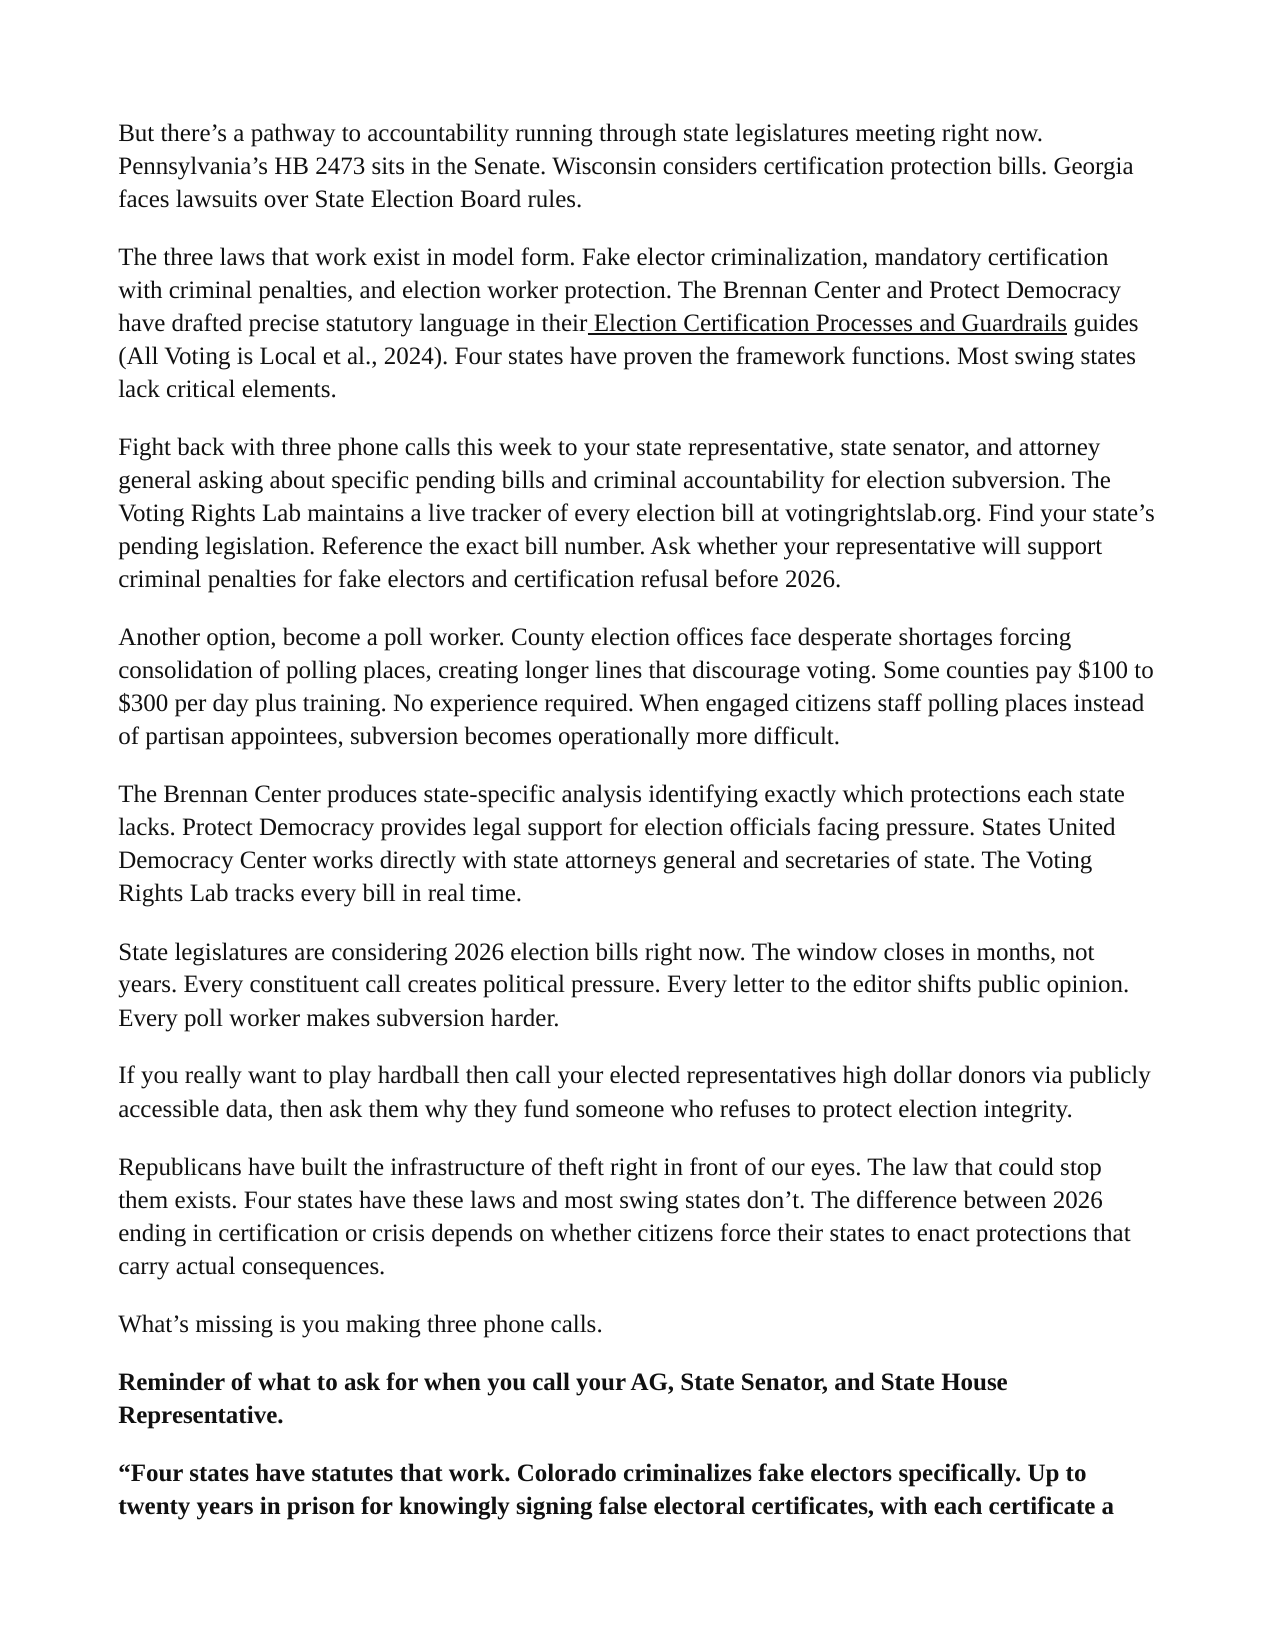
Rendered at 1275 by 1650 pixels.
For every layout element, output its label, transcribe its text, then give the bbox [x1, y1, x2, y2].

text Reminder of what to ask for when you call your AG, State Senator, and State House Representative. [118, 1367, 1157, 1428]
text Fight back with three phone calls this week to your state representative, state senator, and attorney general asking about specific pending bills and criminal accountability for election subversion. The Voting Rights Lab maintains a live tracker of every election bill at votingrightslab.org. Find your state’s pending legislation. Reference the exact bill number. Ask whether your representative will support criminal penalties for fake electors and certification refusal before 2026. [118, 432, 1157, 593]
text “Four states have statutes that work. Colorado criminalizes fake electors specifically. Up to twenty years in prison for knowingly signing false electoral certificates, with each certificate a [118, 1458, 1157, 1519]
text Another option, become a poll worker. County election offices face desperate shortages forcing consolidation of polling places, creating longer lines that discourage voting. Some counties pay $100 to $300 per day plus training. No experience required. When engaged citizens staff polling places instead of partisan appointees, subversion becomes operationally more difficult. [118, 622, 1157, 750]
text The three laws that work exist in model form. Fake elector criminalization, mandatory certification with criminal penalties, and election worker protection. The Brennan Center and Protect Democracy have drafted precise statutory language in their Election Certification Processes and Guardrails guides (All Voting is Local et al., 2024). Four states have proven the framework functions. Most swing states lack critical elements. [118, 242, 1157, 403]
text State legislatures are considering 2026 election bills right now. The window closes in months, not years. Every constituent call creates political pressure. Every letter to the editor shifts public opinion. Every poll worker makes subversion harder. [118, 937, 1157, 1031]
text But there’s a pathway to accountability running through state legislatures meeting right now. Pennsylvania’s HB 2473 sits in the Senate. Wisconsin considers certification protection bills. Georgia faces lawsuits over State Election Board rules. [118, 118, 1157, 213]
text If you really want to play hardball then call your elected representatives high dollar donors via publicly accessible data, then ask them why they fund someone who refuses to protect election integrity. [118, 1061, 1157, 1122]
text What’s missing is you making three phone calls. [118, 1309, 1157, 1337]
text Republicans have built the infrastructure of theft right in front of our eyes. The law that could stop them exists. Four states have these laws and most swing states don’t. The difference between 2026 ending in certification or crisis depends on whether citizens force their states to enact protections that carry actual consequences. [118, 1152, 1157, 1279]
text The Brennan Center produces state-specific analysis identifying exactly which protections each state lacks. Protect Democracy provides legal support for election officials facing pressure. States United Democracy Center works directly with state attorneys general and secretaries of state. The Voting Rights Lab tracks every bill in real time. [118, 779, 1157, 907]
